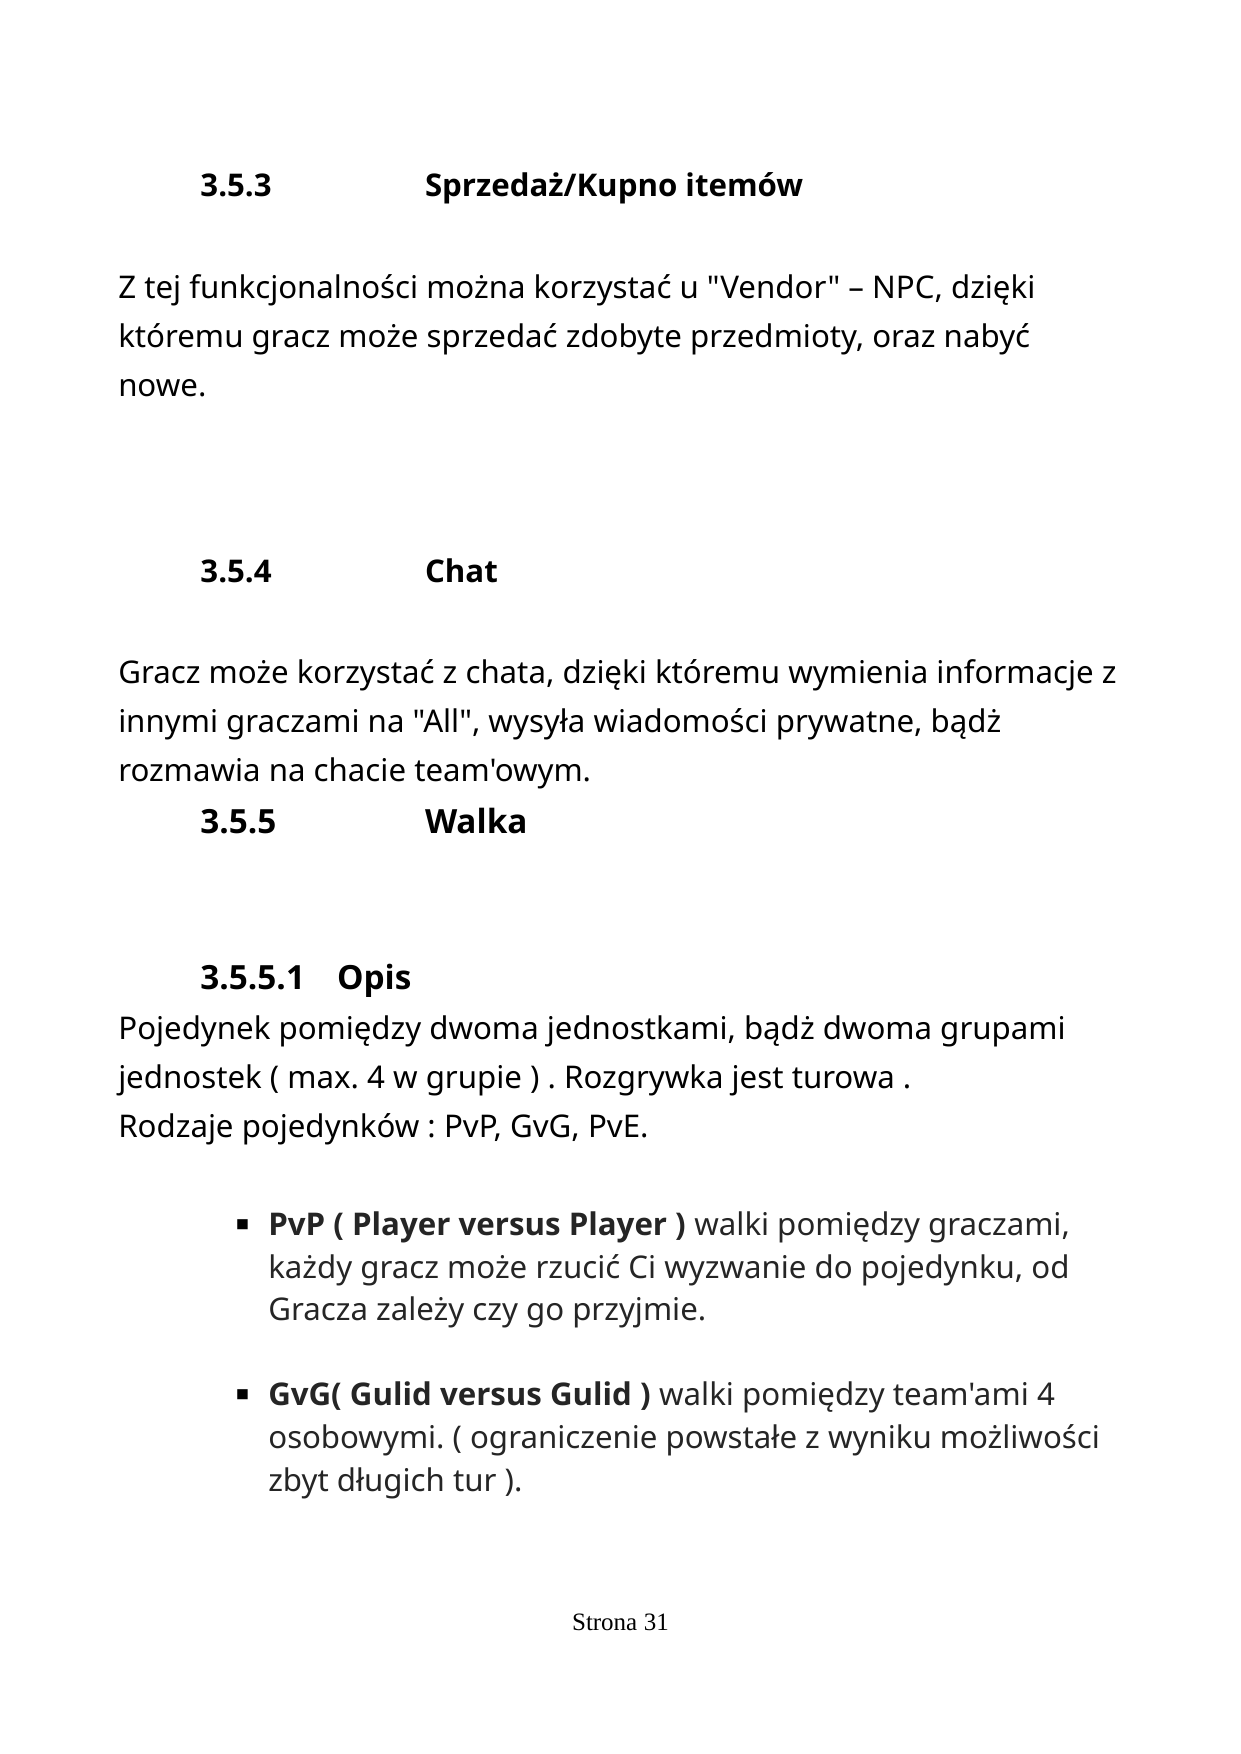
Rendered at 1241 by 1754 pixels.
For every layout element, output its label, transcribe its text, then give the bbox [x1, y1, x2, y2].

text 3.5.3 Sprzedaż/Kupno itemów [118, 161, 1122, 206]
list PvP ( Player versus Player ) walki pomiędzy graczami, każdy gracz może rzucić Ci wyzwanie do pojedynku, od Gracza zależy czy go przyjmie. [231, 1202, 1122, 1372]
list GvG( Gulid versus Gulid ) walki pomiędzy team'ami 4 osobowymi. ( ograniczenie powstałe z wyniku możliwości zbyt długich tur ). [231, 1372, 1122, 1500]
text Pojedynek pomiędzy dwoma jednostkami, bądż dwoma grupami jednostek ( max. 4 w grupie ) . Rozgrywka jest turowa . Rodzaje pojedynków : PvP, GvG, PvE. [118, 1006, 1122, 1147]
text Z tej funkcjonalności można korzystać u "Vendor" – NPC, dzięki któremu gracz może sprzedać zdobyte przedmioty, oraz nabyć nowe. [118, 265, 1122, 406]
text 3.5.4 Chat [118, 549, 1122, 592]
text Gracz może korzystać z chata, dzięki któremu wymienia informacje z innymi graczami na "All", wysyła wiadomości prywatne, bądż rozmawia na chacie team'owym. [118, 651, 1122, 791]
text 3.5.5.1 Opis [118, 954, 1122, 999]
text 3.5.5 Walka [118, 797, 1122, 843]
